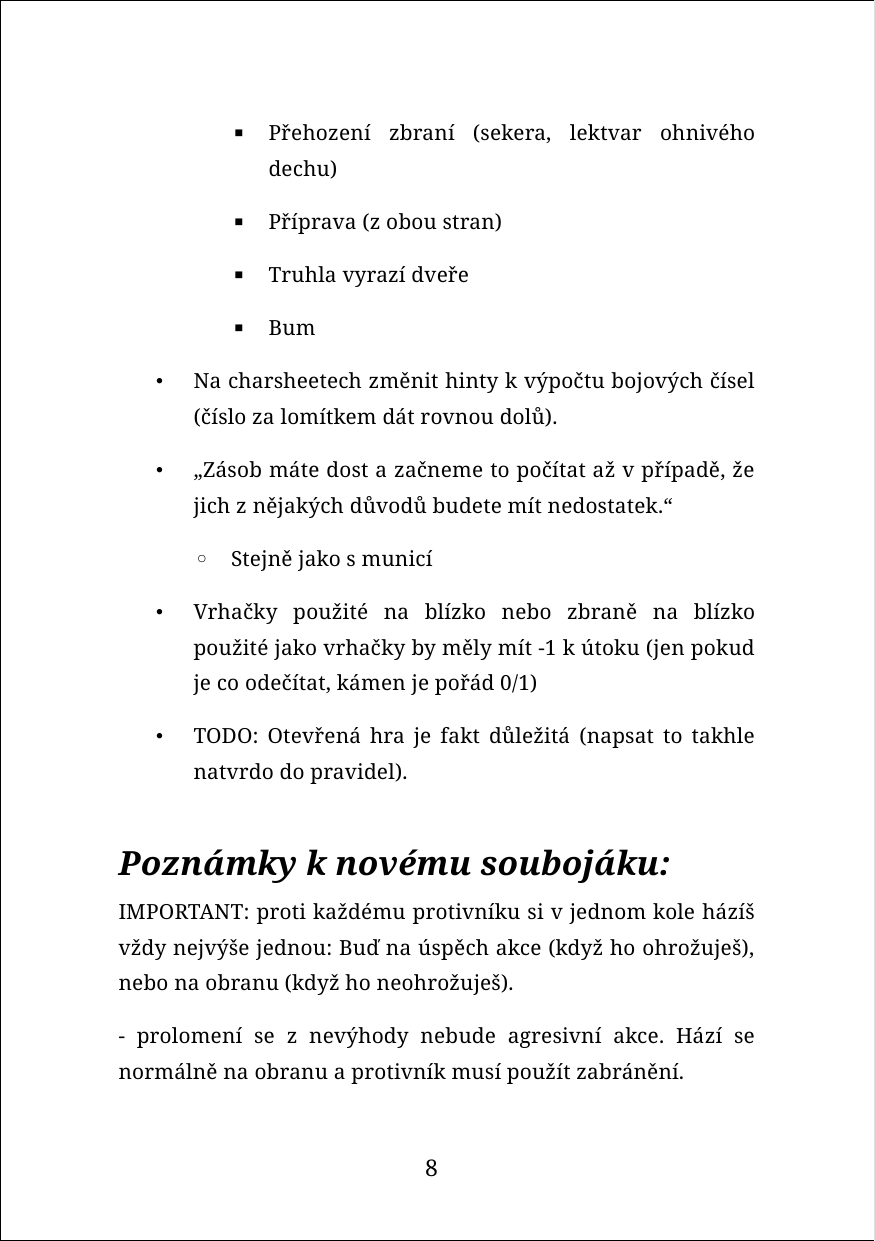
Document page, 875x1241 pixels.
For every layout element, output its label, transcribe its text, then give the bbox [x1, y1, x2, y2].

list Přehození zbraní (sekera, lektvar ohnivého dechu) [231, 118, 756, 182]
subtitle Poznámky k novému soubojáku: [118, 840, 756, 885]
text - prolomení se z nevýhody nebude agresivní akce. Hází se normálně na obranu a protivník musí použít zabránění. [118, 1021, 756, 1085]
list Truhla vyrazí dveře [231, 260, 756, 289]
list Vrhačky použité na blízko nebo zbraně na blízko použité jako vrhačky by měly mít -1 k útoku (jen pokud je co odečítat, kámen je pořád 0/1) [156, 597, 756, 697]
list Na charsheetech změnit hinty k výpočtu bojových čísel (číslo za lomítkem dát rovnou dolů). [156, 367, 756, 431]
list „Zásob máte dost a začneme to počítat až v případě, že jich z nějakých důvodů budete mít nedostatek.“ [156, 455, 756, 519]
list Bum [231, 313, 756, 342]
list TODO: Otevřená hra je fakt důležitá (napsat to takhle natvrdo do pravidel). [156, 722, 756, 786]
list Stejně jako s municí [193, 544, 756, 573]
list Příprava (z obou stran) [231, 207, 756, 235]
text IMPORTANT: proti každému protivníku si v jednom kole házíš vždy nejvýše jednou: Buď na úspěch akce (když ho ohrožuješ), nebo na obranu (když ho neohrožuješ). [118, 897, 756, 997]
